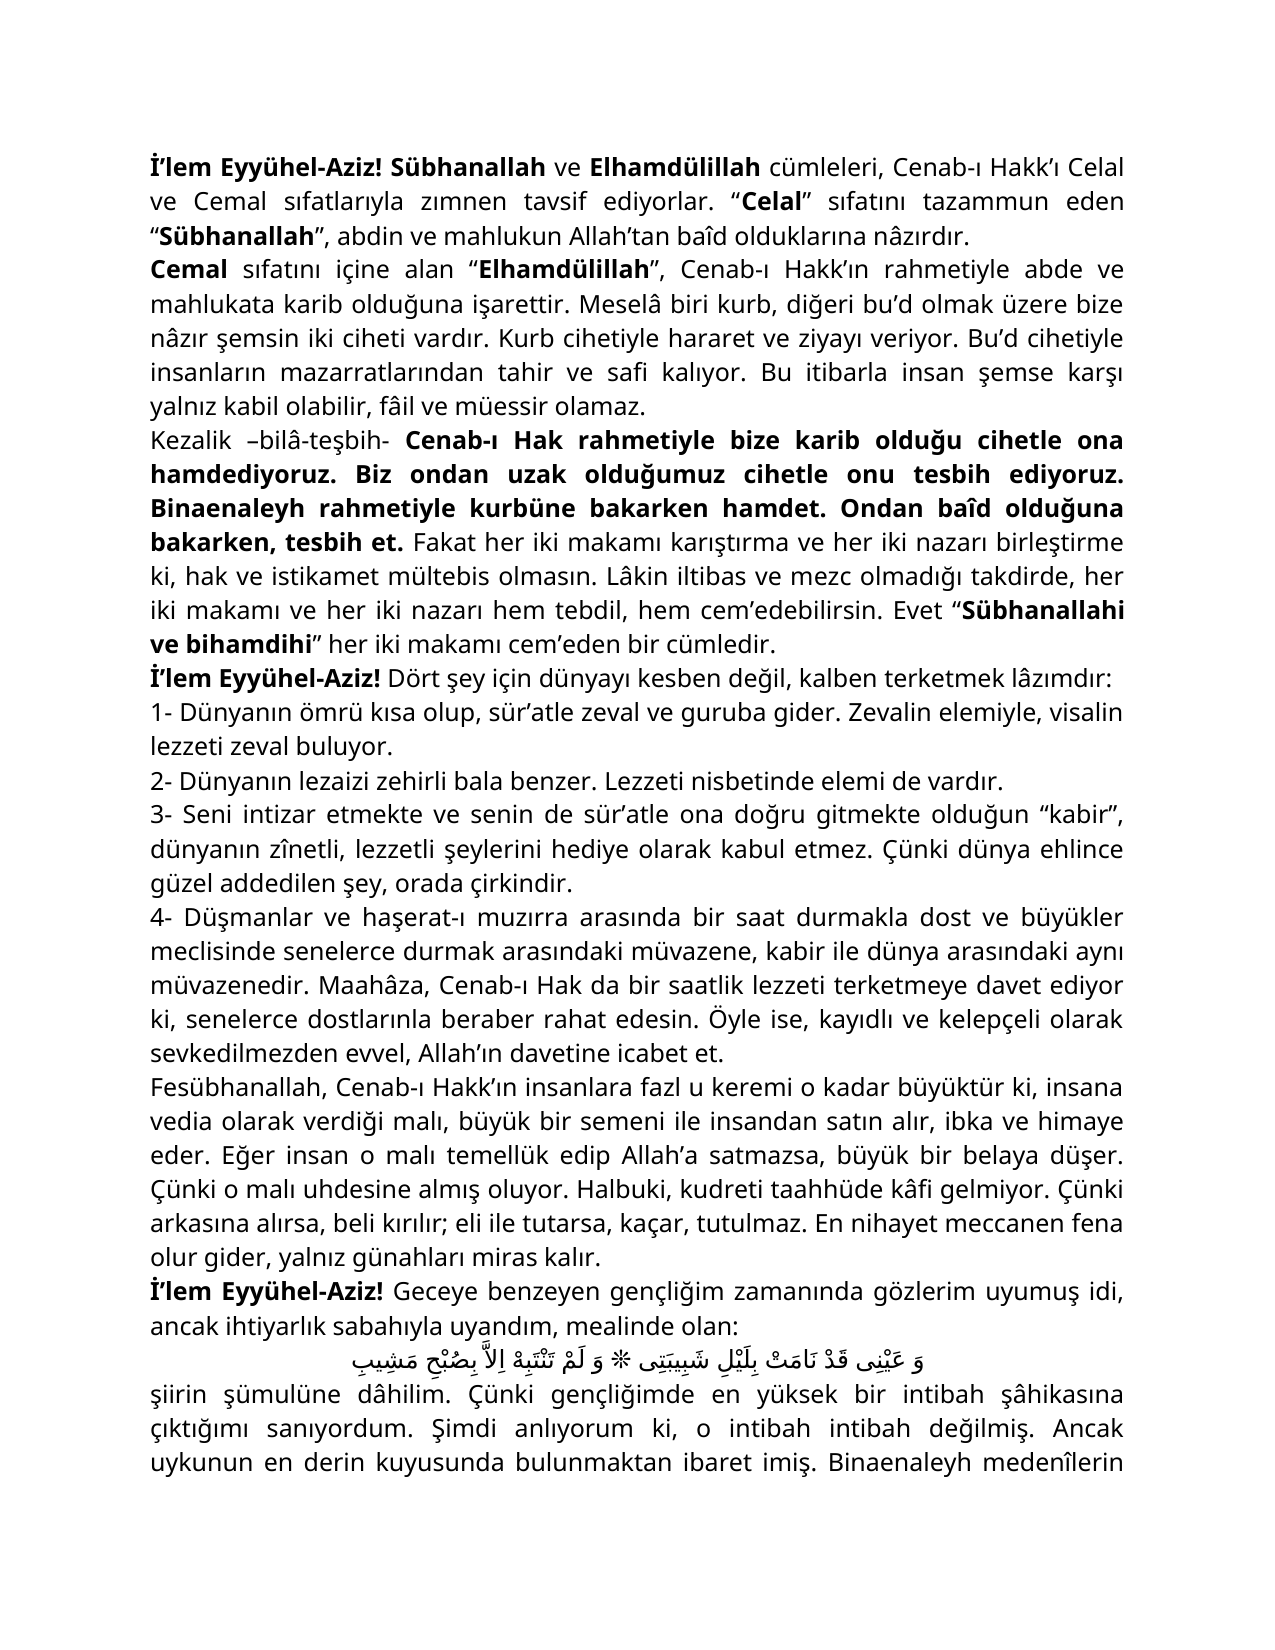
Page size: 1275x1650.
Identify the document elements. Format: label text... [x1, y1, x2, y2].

text İ’lem Eyyühel-Aziz! Geceye benzeyen gençliğim zamanında gözlerim uyumuş idi, ancak ihtiyarlık sabahıyla uyandım, mealinde olan: [150, 1274, 1125, 1342]
text Kezalik –bilâ-teşbih- Cenab-ı Hak rahmetiyle bize karib olduğu cihetle ona hamdediyoruz. Biz ondan uzak olduğumuz cihetle onu tesbih ediyoruz. Binaenaleyh rahmetiyle kurbüne bakarken hamdet. Ondan baîd olduğuna bakarken, tesbih et. Fakat her iki makamı karıştırma ve her iki nazarı birleştirme ki, hak ve istikamet mültebis olmasın. Lâkin iltibas ve mezc olmadığı takdirde, her iki makamı ve her iki nazarı hem tebdil, hem cem’edebilirsin. Evet “Sübhanallahi ve bihamdihi” her iki makamı cem’eden bir cümledir. [150, 422, 1125, 661]
text وَ عَيْنِى قَدْ نَامَتْ بِلَيْلِ شَبِيبَتِى ❊ وَ لَمْ تَنْتَبِهْ اِلاَّ بِصُبْحِ مَشِيبِ [150, 1342, 1125, 1376]
text İ’lem Eyyühel-Aziz! Sübhanallah ve Elhamdülillah cümleleri, Cenab-ı Hakk’ı Celal ve Cemal sıfatlarıyla zımnen tavsif ediyorlar. “Celal” sıfatını tazammun eden “Sübhanallah”, abdin ve mahlukun Allah’tan baîd olduklarına nâzırdır. [150, 150, 1125, 252]
text 3- Seni intizar etmekte ve senin de sür’atle ona doğru gitmekte olduğun “kabir”, dünyanın zînetli, lezzetli şeylerini hediye olarak kabul etmez. Çünki dünya ehlince güzel addedilen şey, orada çirkindir. [150, 797, 1125, 899]
text 2- Dünyanın lezaizi zehirli bala benzer. Lezzeti nisbetinde elemi de vardır. [150, 763, 1125, 797]
text Fesübhanallah, Cenab-ı Hakk’ın insanlara fazl u keremi o kadar büyüktür ki, insana vedia olarak verdiği malı, büyük bir semeni ile insandan satın alır, ibka ve himaye eder. Eğer insan o malı temellük edip Allah’a satmazsa, büyük bir belaya düşer. Çünki o malı uhdesine almış oluyor. Halbuki, kudreti taahhüde kâfi gelmiyor. Çünki arkasına alırsa, beli kırılır; eli ile tutarsa, kaçar, tutulmaz. En nihayet meccanen fena olur gider, yalnız günahları miras kalır. [150, 1070, 1125, 1274]
text şiirin şümulüne dâhilim. Çünki gençliğimde en yüksek bir intibah şâhikasına çıktığımı sanıyordum. Şimdi anlıyorum ki, o intibah intibah değilmiş. Ancak uykunun en derin kuyusunda bulunmaktan ibaret imiş. Binaenaleyh medenîlerin [150, 1376, 1125, 1478]
text Cemal sıfatını içine alan “Elhamdülillah”, Cenab-ı Hakk’ın rahmetiyle abde ve mahlukata karib olduğuna işarettir. Meselâ biri kurb, diğeri bu’d olmak üzere bize nâzır şemsin iki ciheti vardır. Kurb cihetiyle hararet ve ziyayı veriyor. Bu’d cihetiyle insanların mazarratlarından tahir ve safi kalıyor. Bu itibarla insan şemse karşı yalnız kabil olabilir, fâil ve müessir olamaz. [150, 252, 1125, 422]
text 4- Düşmanlar ve haşerat-ı muzırra arasında bir saat durmakla dost ve büyükler meclisinde senelerce durmak arasındaki müvazene, kabir ile dünya arasındaki aynı müvazenedir. Maahâza, Cenab-ı Hak da bir saatlik lezzeti terketmeye davet ediyor ki, senelerce dostlarınla beraber rahat edesin. Öyle ise, kayıdlı ve kelepçeli olarak sevkedilmezden evvel, Allah’ın davetine icabet et. [150, 899, 1125, 1070]
text 1- Dünyanın ömrü kısa olup, sür’atle zeval ve guruba gider. Zevalin elemiyle, visalin lezzeti zeval buluyor. [150, 695, 1125, 763]
text İ’lem Eyyühel-Aziz! Dört şey için dünyayı kesben değil, kalben terketmek lâzımdır: [150, 661, 1125, 695]
